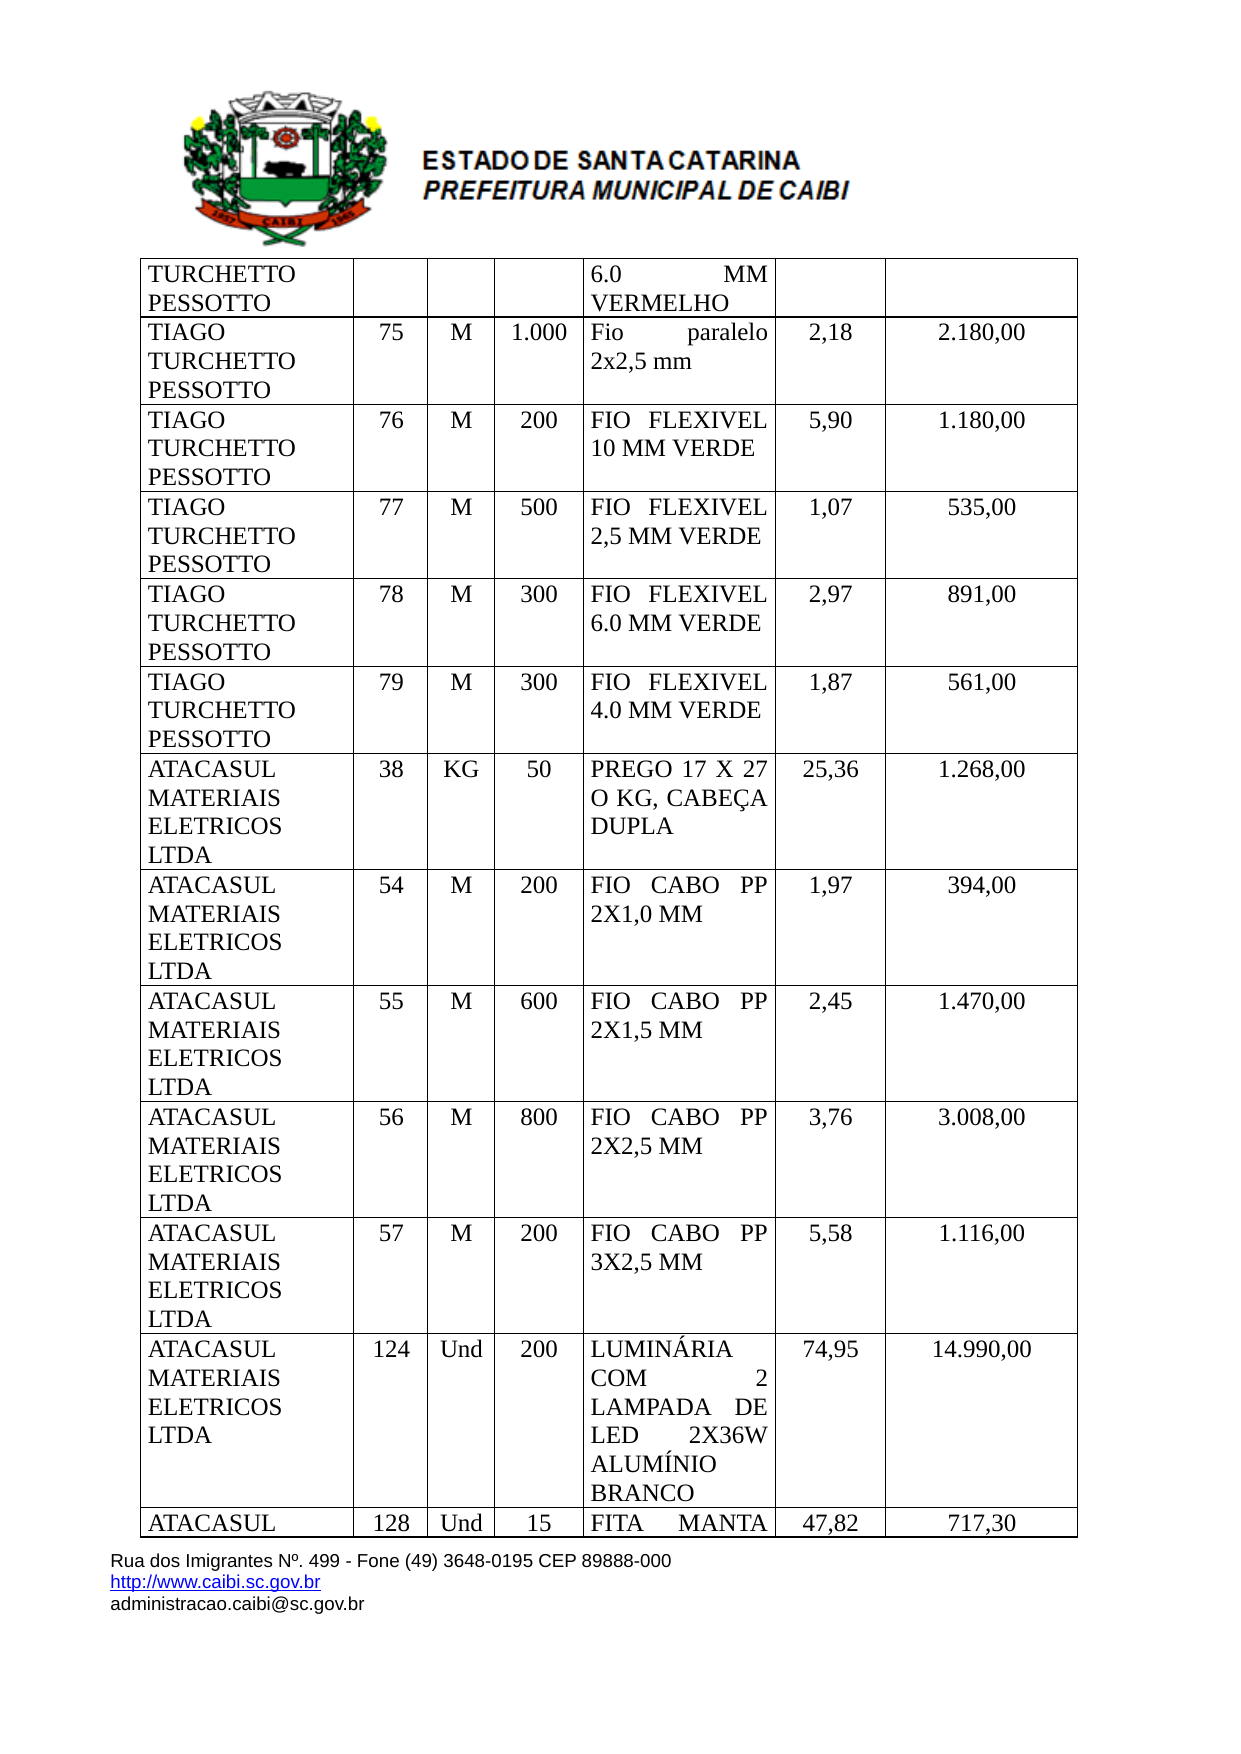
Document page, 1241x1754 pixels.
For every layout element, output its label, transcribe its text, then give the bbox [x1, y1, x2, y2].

table_cell 124 [354, 1334, 427, 1507]
table_cell 74,95 [776, 1334, 885, 1507]
table_cell FIO FLEXIVEL 6.0 MM VERDE [584, 579, 775, 666]
table_cell 76 [354, 405, 427, 491]
table_cell 200 [495, 1334, 583, 1507]
table_cell M [428, 986, 494, 1101]
table_cell FIO CABO PP 2X2,5 MM [584, 1102, 775, 1217]
table_cell 1.470,00 [886, 986, 1077, 1101]
table_cell FITA MANTA [584, 1508, 775, 1536]
table_cell 1,87 [776, 667, 885, 753]
table_cell 38 [354, 754, 427, 869]
table_cell 1,97 [776, 870, 885, 985]
table_cell TURCHETTO PESSOTTO [141, 259, 353, 316]
table_cell 535,00 [886, 492, 1077, 578]
table_cell 1,07 [776, 492, 885, 578]
table_cell 891,00 [886, 579, 1077, 666]
table_cell TIAGO TURCHETTO PESSOTTO [141, 667, 353, 753]
table_cell ATACASUL [141, 1508, 353, 1536]
table_cell 2,97 [776, 579, 885, 666]
table_cell 394,00 [886, 870, 1077, 985]
table_cell M [428, 318, 494, 404]
table_cell ATACASUL MATERIAIS ELETRICOS LTDA [141, 870, 353, 985]
table_cell ATACASUL MATERIAIS ELETRICOS LTDA [141, 986, 353, 1101]
table_cell 54 [354, 870, 427, 985]
table_cell 200 [495, 1218, 583, 1333]
table_cell 300 [495, 579, 583, 666]
table_cell M [428, 492, 494, 578]
table_cell 200 [495, 405, 583, 491]
table_cell ATACASUL MATERIAIS ELETRICOS LTDA [141, 754, 353, 869]
table_cell FIO CABO PP 2X1,5 MM [584, 986, 775, 1101]
table_cell PREGO 17 X 27 O KG, CABEÇA DUPLA [584, 754, 775, 869]
table_cell 14.990,00 [886, 1334, 1077, 1507]
table_cell 5,90 [776, 405, 885, 491]
table_cell 800 [495, 1102, 583, 1217]
table_cell M [428, 1218, 494, 1333]
table_cell 600 [495, 986, 583, 1101]
table_cell 500 [495, 492, 583, 578]
table_cell [886, 259, 1077, 316]
table_cell [354, 259, 427, 316]
table_cell M [428, 405, 494, 491]
table_cell 47,82 [776, 1508, 885, 1536]
table_cell 5,58 [776, 1218, 885, 1333]
table_cell 300 [495, 667, 583, 753]
table_cell 1.268,00 [886, 754, 1077, 869]
table_cell 55 [354, 986, 427, 1101]
table_cell ATACASUL MATERIAIS ELETRICOS LTDA [141, 1102, 353, 1217]
table_cell M [428, 667, 494, 753]
table_cell 128 [354, 1508, 427, 1536]
table_cell FIO CABO PP 3X2,5 MM [584, 1218, 775, 1333]
table_cell Fio paralelo 2x2,5 mm [584, 318, 775, 404]
table_cell 561,00 [886, 667, 1077, 753]
table_cell 56 [354, 1102, 427, 1217]
table_cell ATACASUL MATERIAIS ELETRICOS LTDA [141, 1334, 353, 1507]
table_cell 2.180,00 [886, 318, 1077, 404]
table_cell [428, 259, 494, 316]
table_cell 57 [354, 1218, 427, 1333]
table_cell FIO FLEXIVEL 10 MM VERDE [584, 405, 775, 491]
table_cell 1.116,00 [886, 1218, 1077, 1333]
table_cell 75 [354, 318, 427, 404]
table_cell [776, 259, 885, 316]
table_cell 15 [495, 1508, 583, 1536]
table_cell 2,45 [776, 986, 885, 1101]
table_cell 79 [354, 667, 427, 753]
table_cell 6.0 MM VERMELHO [584, 259, 775, 316]
table_cell 25,36 [776, 754, 885, 869]
table_cell TIAGO TURCHETTO PESSOTTO [141, 405, 353, 491]
table_cell M [428, 579, 494, 666]
table_cell 1.000 [495, 318, 583, 404]
table_cell 1.180,00 [886, 405, 1077, 491]
table_cell 50 [495, 754, 583, 869]
table_cell KG [428, 754, 494, 869]
table_cell 77 [354, 492, 427, 578]
table_cell 200 [495, 870, 583, 985]
table_cell TIAGO TURCHETTO PESSOTTO [141, 492, 353, 578]
table_cell 78 [354, 579, 427, 666]
table_cell FIO FLEXIVEL 2,5 MM VERDE [584, 492, 775, 578]
table_cell [495, 259, 583, 316]
table_cell FIO FLEXIVEL 4.0 MM VERDE [584, 667, 775, 753]
table_cell Und [428, 1334, 494, 1507]
table_cell 3,76 [776, 1102, 885, 1217]
table_cell M [428, 1102, 494, 1217]
table_cell TIAGO TURCHETTO PESSOTTO [141, 579, 353, 666]
table_cell 2,18 [776, 318, 885, 404]
table_cell 717,30 [886, 1508, 1077, 1536]
table_cell ATACASUL MATERIAIS ELETRICOS LTDA [141, 1218, 353, 1333]
table_cell TIAGO TURCHETTO PESSOTTO [141, 318, 353, 404]
table_cell Und [428, 1508, 494, 1536]
table_cell 3.008,00 [886, 1102, 1077, 1217]
table_cell M [428, 870, 494, 985]
table_cell LUMINÁRIA COM 2 LAMPADA DE LED 2X36W ALUMÍNIO BRANCO [584, 1334, 775, 1507]
table_cell FIO CABO PP 2X1,0 MM [584, 870, 775, 985]
